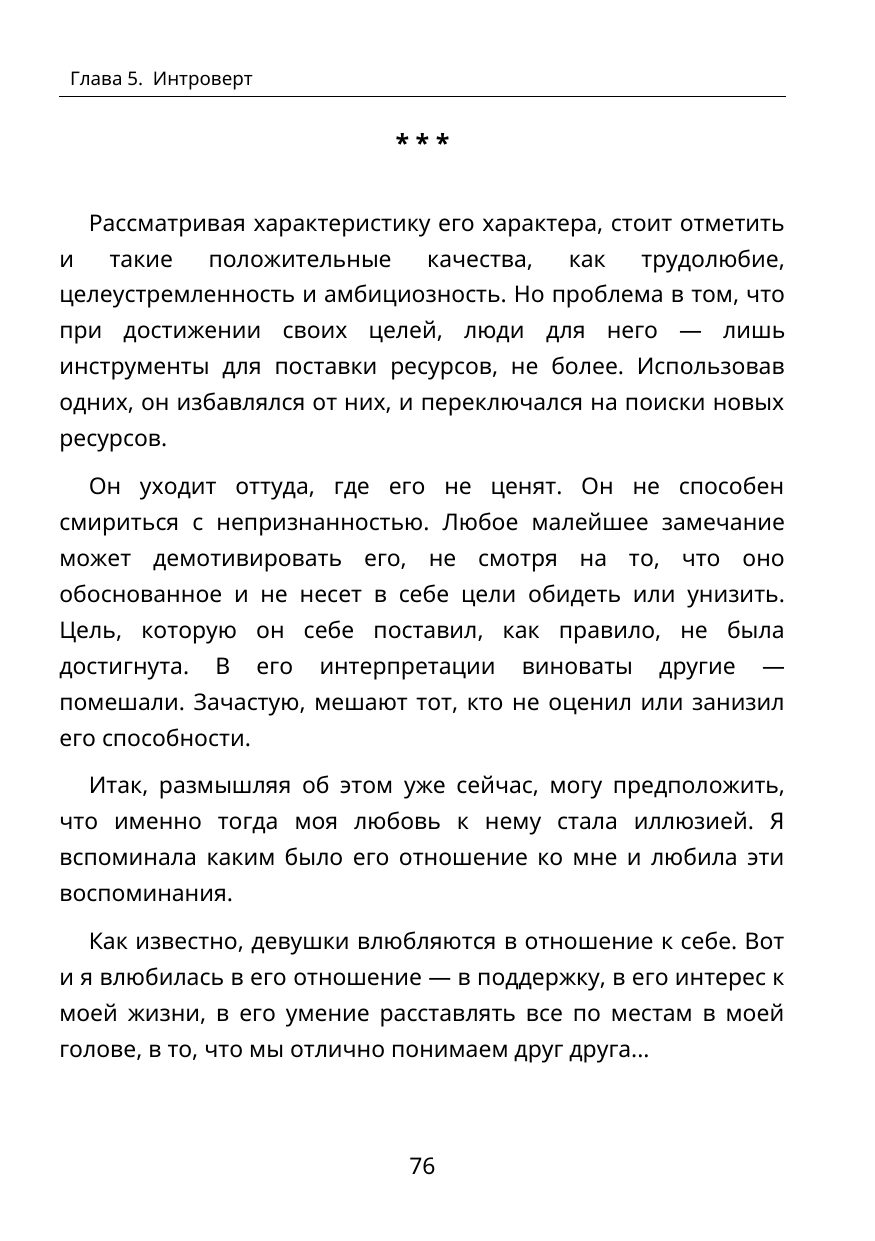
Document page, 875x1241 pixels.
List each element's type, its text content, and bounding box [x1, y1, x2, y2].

text Итак, размышляя об этом уже сейчас, могу предположить, что именно тогда моя любовь к нему стала иллюзией. Я вспоминала каким было его отношение ко мне и любила эти воспоминания. [59, 769, 786, 908]
text Как известно, девушки влюбляются в отношение к себе. Вот и я влюбилась в его отношение — в поддержку, в его интерес к моей жизни, в его умение расставлять все по местам в моей голове, в то, что мы отлично понимаем друг друга... [59, 925, 786, 1064]
text Рассматривая характеристику его характера, стоит отметить и такие положительные качества, как трудолюбие, целеустремленность и амбициозность. Но проблема в том, что при достижении своих целей, люди для него — лишь инструменты для поставки ресурсов, не более. Использовав одних, он избавлялся от них, и переключался на поиски новых ресурсов. [59, 207, 786, 453]
text Он уходит оттуда, где его не ценят. Он не способен смириться с непризнанностью. Любое малейшее замечание может демотивировать его, не смотря на то, что оно обоснованное и не несет в себе цели обидеть или унизить. Цель, которую он себе поставил, как правило, не была достигнута. В его интерпретации виноваты другие — помешали. Зачастую, мешают тот, кто не оценил или занизил его способности. [59, 470, 786, 753]
subtitle * * * [59, 126, 786, 160]
